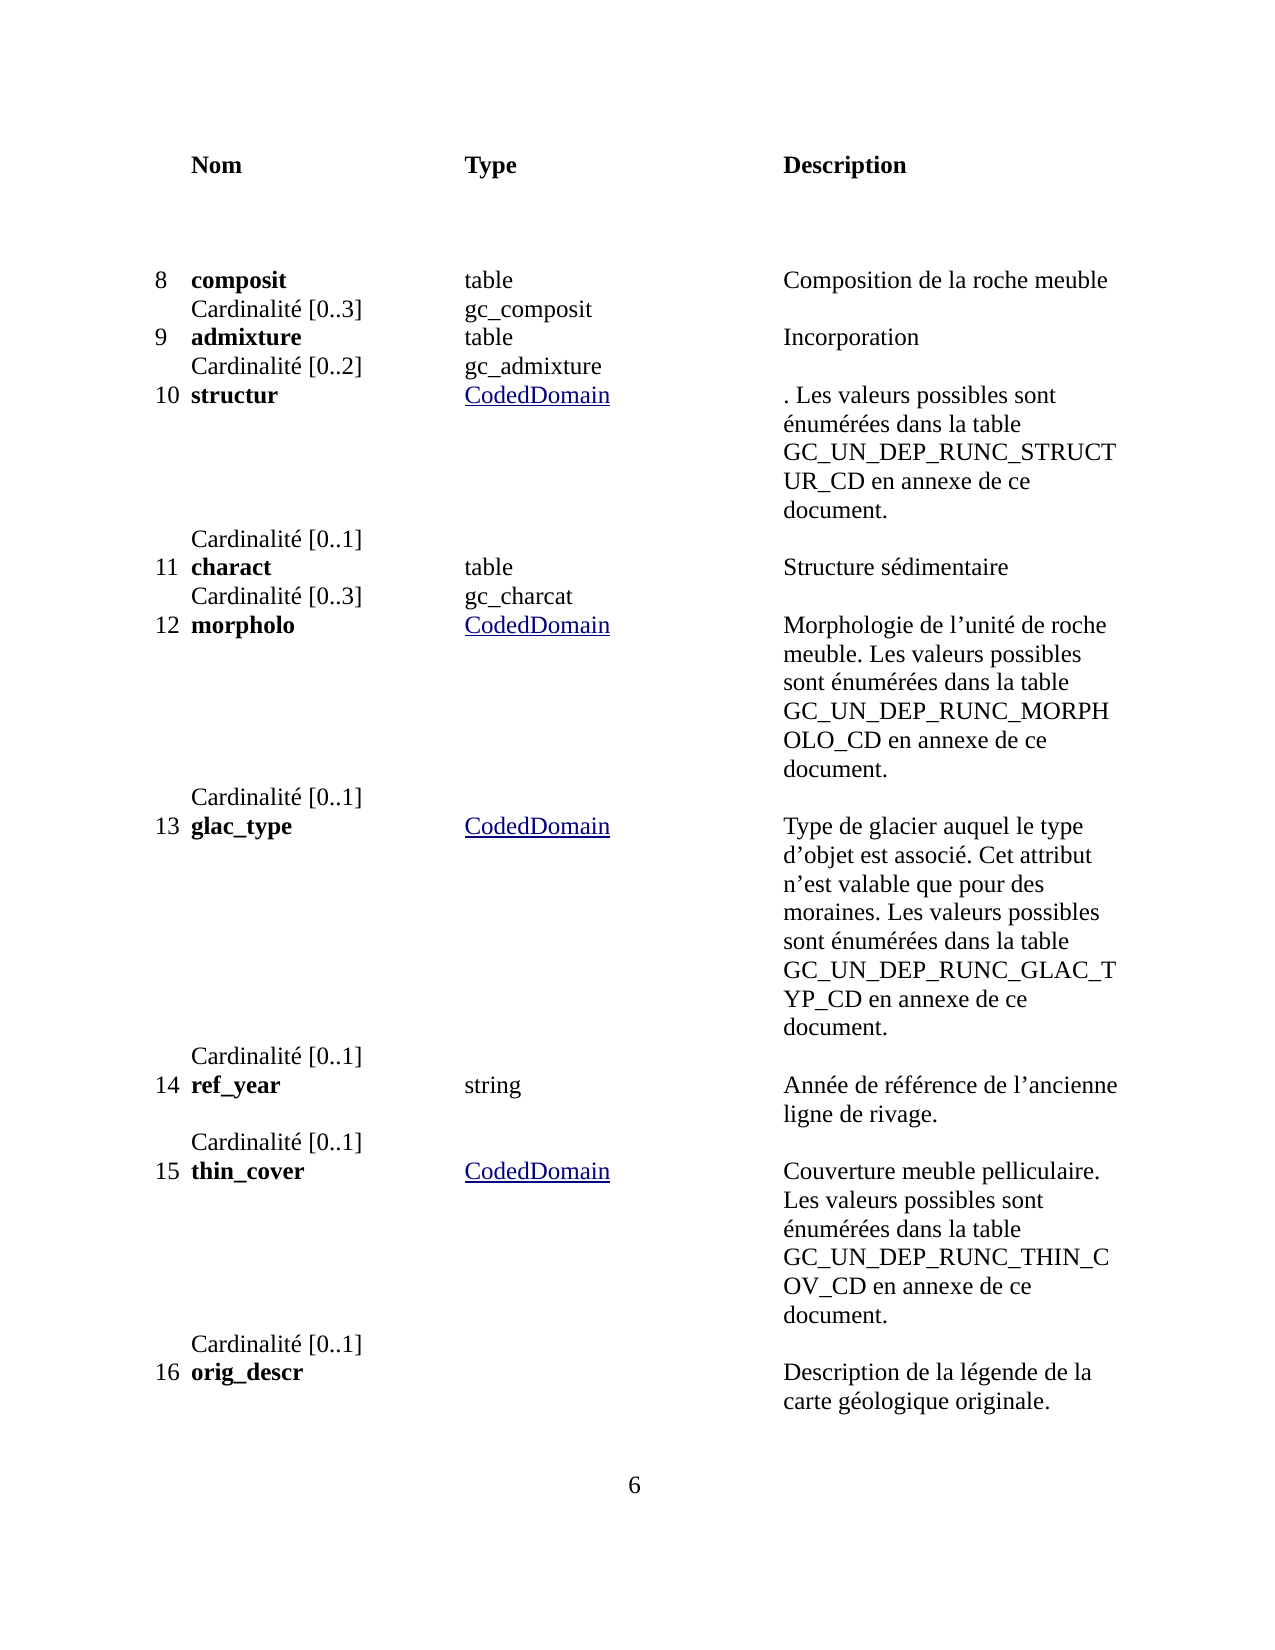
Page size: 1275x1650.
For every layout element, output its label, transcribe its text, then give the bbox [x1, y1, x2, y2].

table_cell 13 [150, 811, 186, 1041]
table_cell string [460, 1070, 779, 1127]
table_cell [779, 294, 1125, 322]
table_cell Type de glacier auquel le type d’objet est associé. Cet attribut n’est valable que pour des moraines. Les valeurs possibles sont énumérées dans la table GC_UN_DEP_RUNC_GLAC_TYP_CD en annexe de ce document. [779, 811, 1125, 1041]
table_header Type [460, 150, 779, 265]
table_cell [779, 1329, 1125, 1357]
table_cell 15 [150, 1156, 186, 1329]
table_cell [460, 1329, 779, 1357]
table_cell [460, 1041, 779, 1070]
table_cell [460, 524, 779, 552]
table_cell [150, 783, 186, 811]
table_cell 16 [150, 1358, 186, 1415]
table_cell CodedDomain [460, 811, 779, 1041]
table_cell Cardinalité [0..1] [186, 1128, 460, 1156]
table_cell CodedDomain [460, 1156, 779, 1329]
table_cell Cardinalité [0..1] [186, 1329, 460, 1357]
table_cell Structure sédimentaire [779, 553, 1125, 581]
table_cell [779, 783, 1125, 811]
table_cell gc_charcat [460, 581, 779, 610]
table_cell [779, 1041, 1125, 1070]
table_cell Cardinalité [0..1] [186, 524, 460, 552]
table_header Description [779, 150, 1125, 265]
table_cell [779, 581, 1125, 610]
table_cell Description de la légende de la carte géologique originale. [779, 1358, 1125, 1415]
table_cell Année de référence de l’ancienne ligne de rivage. [779, 1070, 1125, 1127]
table_cell [779, 524, 1125, 552]
table_cell table [460, 323, 779, 351]
table_cell 11 [150, 553, 186, 581]
table_cell structur [186, 380, 460, 524]
table_cell [779, 1128, 1125, 1156]
table_cell [150, 1041, 186, 1070]
table_cell table [460, 553, 779, 581]
table_cell glac_type [186, 811, 460, 1041]
table_cell 8 [150, 265, 186, 294]
table_cell [460, 1358, 779, 1415]
table_cell Incorporation [779, 323, 1125, 351]
table_cell [150, 581, 186, 610]
table_cell [150, 1329, 186, 1357]
table_cell orig_descr [186, 1358, 460, 1415]
table_cell [150, 294, 186, 322]
table_cell [150, 1128, 186, 1156]
table_cell 12 [150, 610, 186, 782]
table_cell Composition de la roche meuble [779, 265, 1125, 294]
table_cell Cardinalité [0..3] [186, 294, 460, 322]
table_cell gc_composit [460, 294, 779, 322]
table_cell thin_cover [186, 1156, 460, 1329]
table_cell [150, 351, 186, 380]
table_cell 10 [150, 380, 186, 524]
table_cell gc_admixture [460, 351, 779, 380]
table_cell admixture [186, 323, 460, 351]
table_cell Couverture meuble pelliculaire. Les valeurs possibles sont énumérées dans la table GC_UN_DEP_RUNC_THIN_COV_CD en annexe de ce document. [779, 1156, 1125, 1329]
table_cell Cardinalité [0..2] [186, 351, 460, 380]
table_cell . Les valeurs possibles sont énumérées dans la table GC_UN_DEP_RUNC_STRUCTUR_CD en annexe de ce document. [779, 380, 1125, 524]
table_cell 9 [150, 323, 186, 351]
table_cell composit [186, 265, 460, 294]
table_cell Morphologie de l’unité de roche meuble. Les valeurs possibles sont énumérées dans la table GC_UN_DEP_RUNC_MORPHOLO_CD en annexe de ce document. [779, 610, 1125, 782]
table_cell table [460, 265, 779, 294]
table_cell [460, 783, 779, 811]
table_cell Cardinalité [0..3] [186, 581, 460, 610]
table_cell 14 [150, 1070, 186, 1127]
table_cell charact [186, 553, 460, 581]
table_cell Cardinalité [0..1] [186, 1041, 460, 1070]
table_cell ref_year [186, 1070, 460, 1127]
table_cell [150, 524, 186, 552]
table_cell CodedDomain [460, 610, 779, 782]
table_header [150, 150, 186, 265]
table_cell morpholo [186, 610, 460, 782]
table_header Nom [186, 150, 460, 265]
table_cell [460, 1128, 779, 1156]
table_cell Cardinalité [0..1] [186, 783, 460, 811]
table_cell CodedDomain [460, 380, 779, 524]
table_cell [779, 351, 1125, 380]
